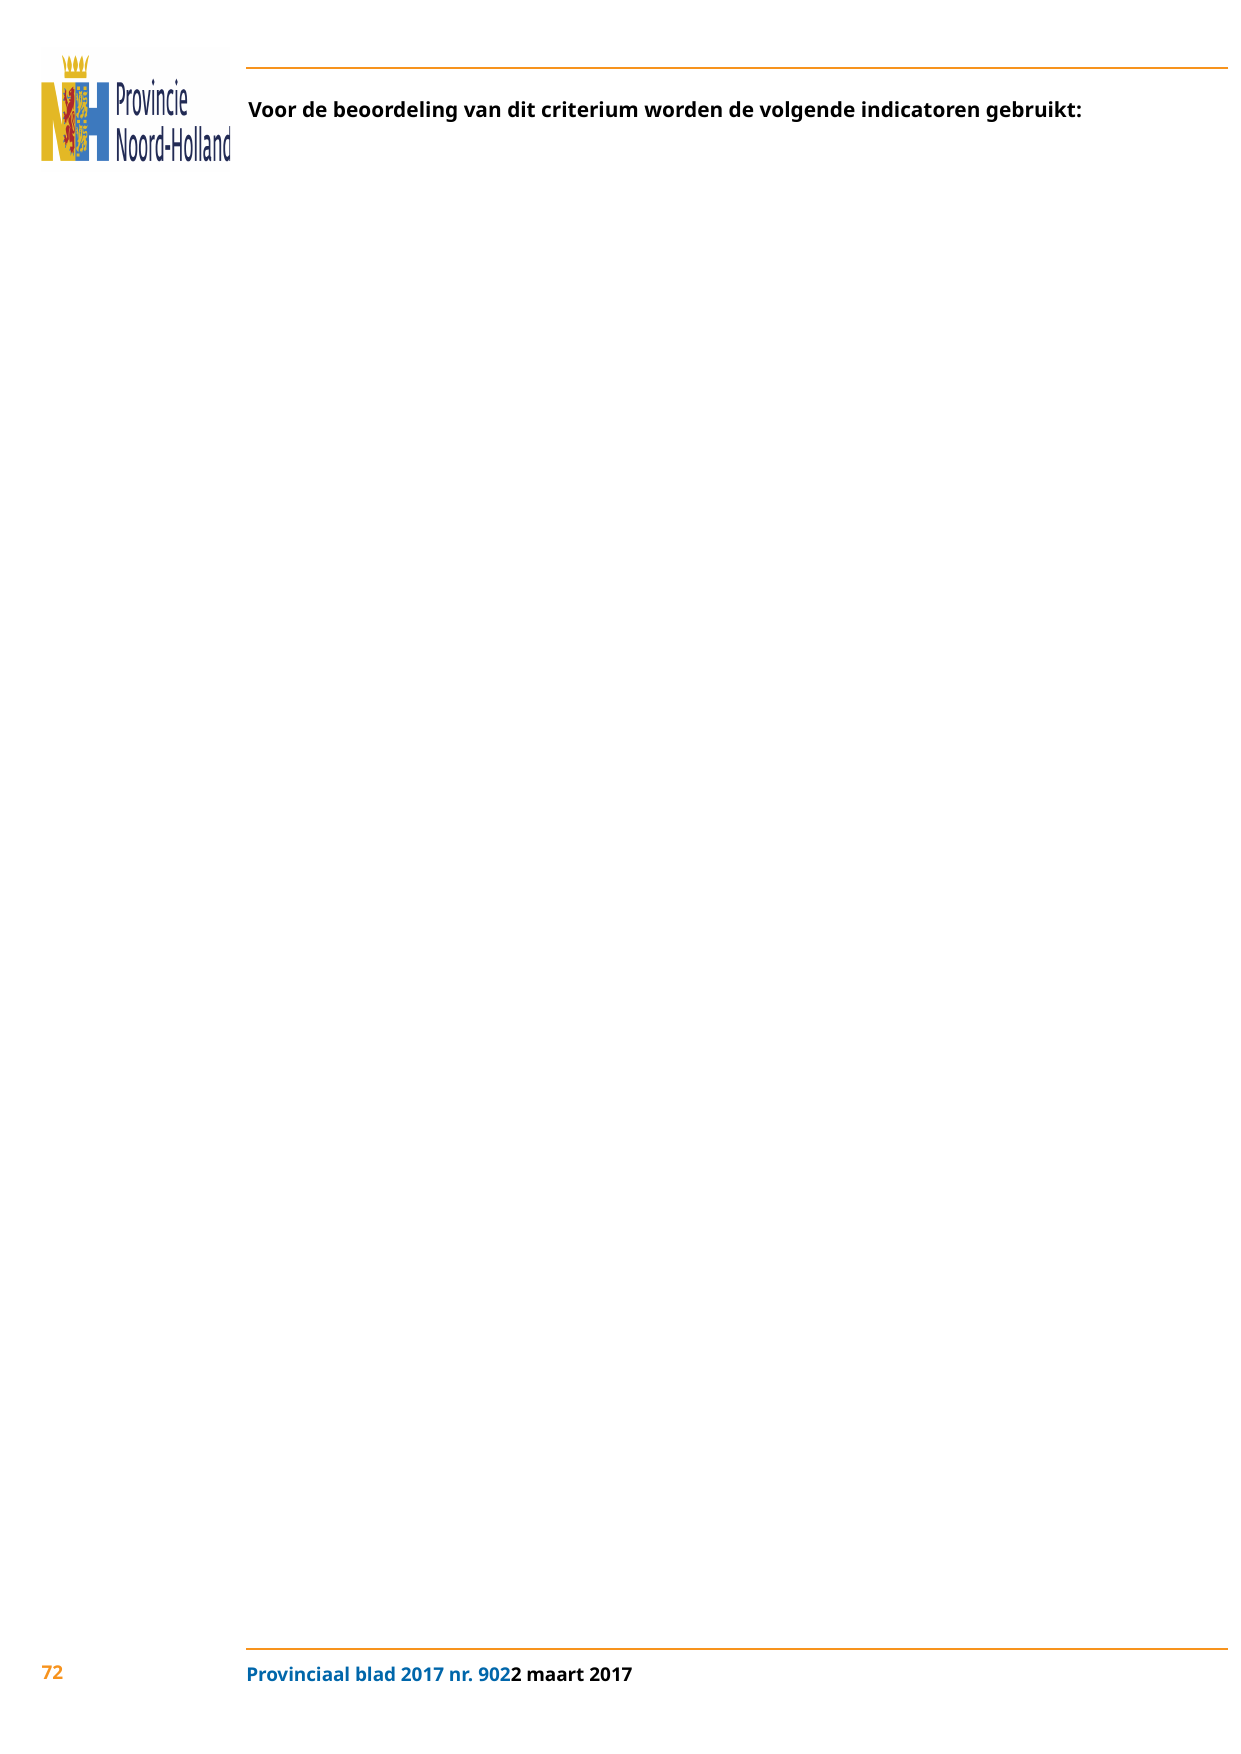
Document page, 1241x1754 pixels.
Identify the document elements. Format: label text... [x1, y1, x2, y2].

picture [41, 47, 231, 172]
text Voor de beoordeling van dit criterium worden de volgende indicatoren gebruikt: [248, 95, 1152, 123]
